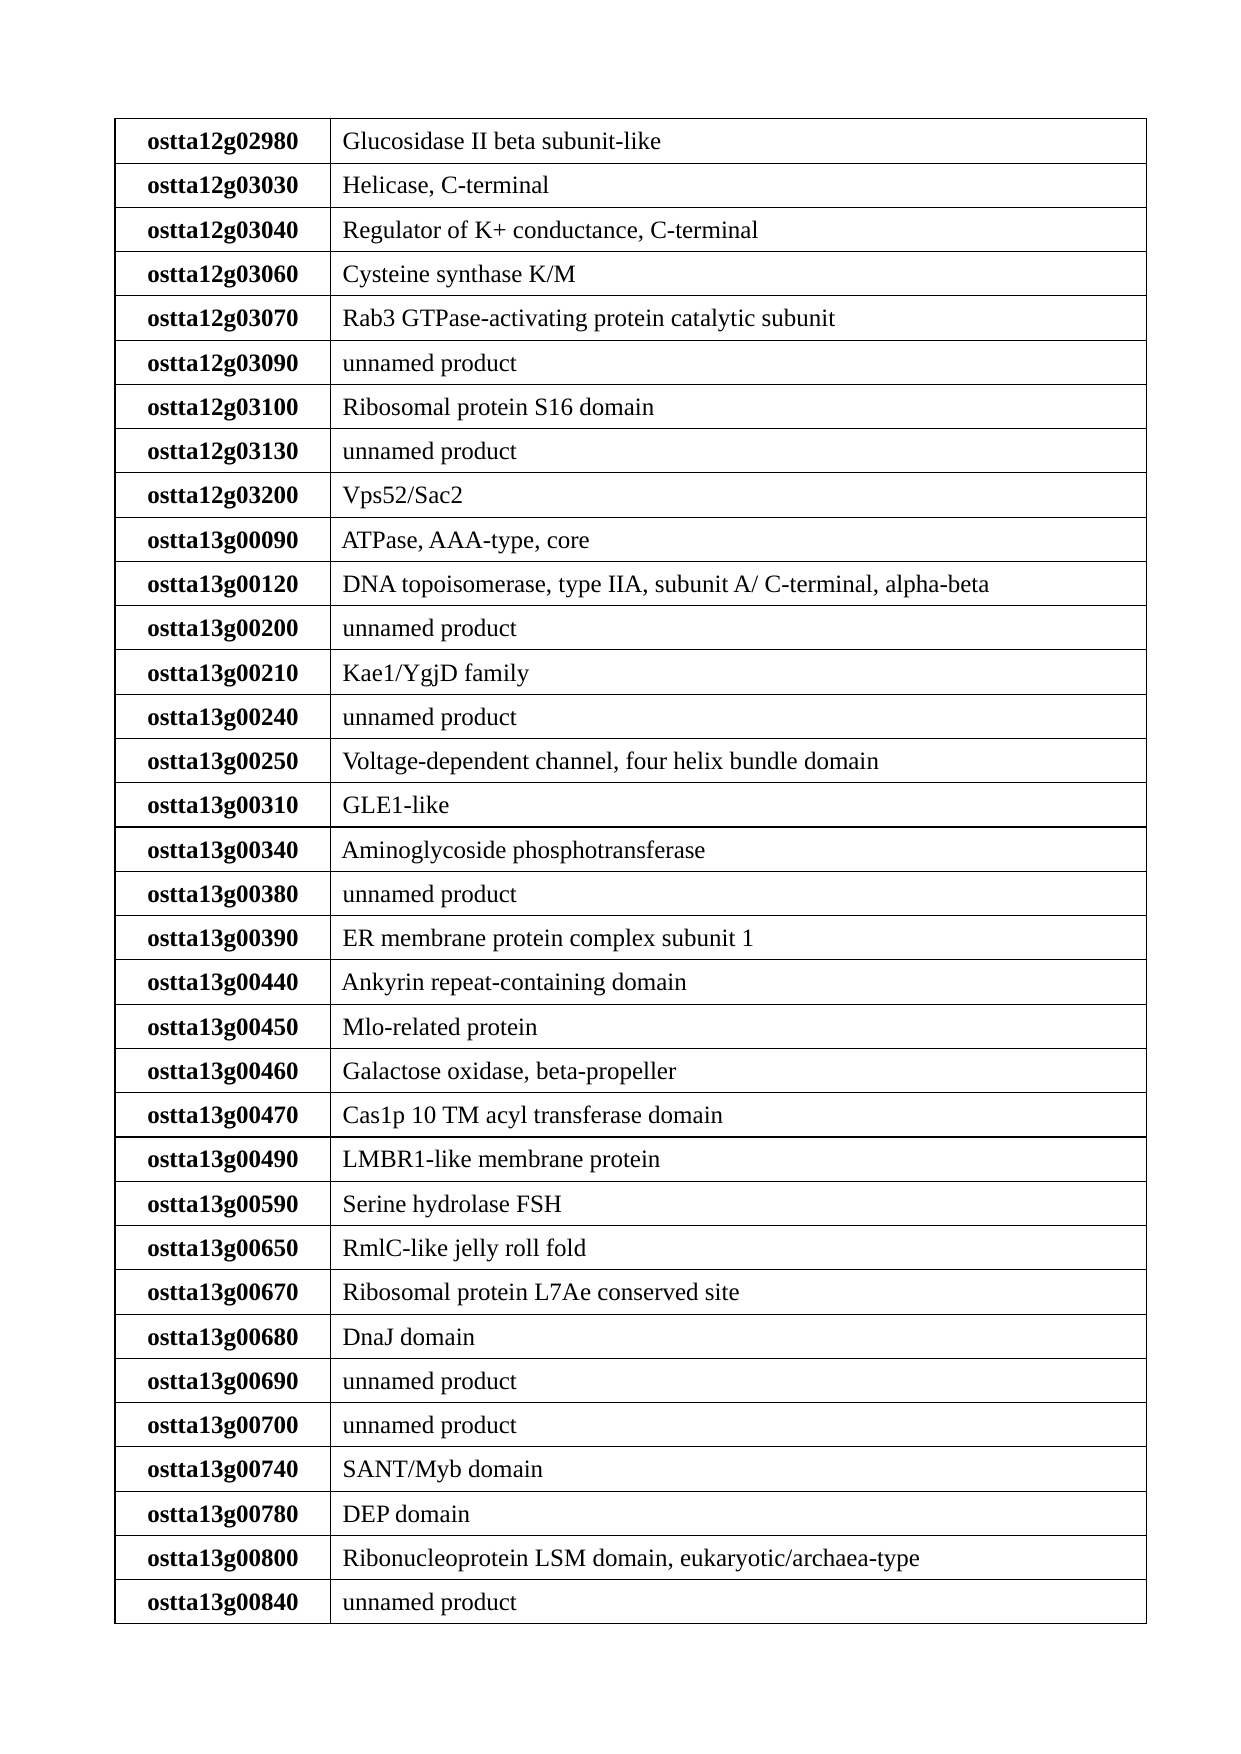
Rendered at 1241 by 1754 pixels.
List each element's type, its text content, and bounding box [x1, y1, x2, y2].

table_cell ostta13g00460 [116, 1049, 330, 1092]
table_cell ostta13g00840 [116, 1580, 330, 1623]
table_cell ostta13g00490 [116, 1138, 330, 1181]
table_cell [1147, 1092, 1240, 1136]
table_cell [1147, 295, 1240, 339]
table_cell [1147, 605, 1240, 649]
table_cell [1147, 340, 1240, 384]
table_cell [1147, 738, 1240, 782]
table_cell [1147, 1535, 1240, 1579]
table_cell ostta12g03030 [116, 164, 330, 207]
table_cell unnamed product [331, 341, 1146, 384]
table_cell ostta12g03060 [116, 252, 330, 295]
table_cell ostta12g03040 [116, 208, 330, 251]
table_cell [1147, 1358, 1240, 1402]
table_cell unnamed product [331, 606, 1146, 649]
table_cell ostta13g00800 [116, 1536, 330, 1579]
table_cell ostta13g00120 [116, 562, 330, 605]
table_cell GLE1-like [331, 783, 1146, 826]
table_cell unnamed product [331, 695, 1146, 738]
table_cell ATPase, AAA-type, core [331, 518, 1146, 561]
table_cell unnamed product [331, 1580, 1146, 1623]
table_cell ostta13g00680 [116, 1315, 330, 1358]
table_cell ostta13g00740 [116, 1447, 330, 1491]
table_cell Ribonucleoprotein LSM domain, eukaryotic/archaea-type [331, 1536, 1146, 1579]
table_cell [1147, 1269, 1240, 1313]
table_cell [1147, 1491, 1240, 1535]
table_cell [1147, 1579, 1240, 1623]
table_cell Helicase, C-terminal [331, 164, 1146, 207]
table_cell Regulator of K+ conductance, C-terminal [331, 208, 1146, 251]
table_cell ostta12g03130 [116, 429, 330, 472]
table_cell [1147, 959, 1240, 1003]
table_cell [1147, 1048, 1240, 1092]
table_cell ostta12g03070 [116, 296, 330, 339]
table_cell unnamed product [331, 429, 1146, 472]
table_cell [1147, 561, 1240, 605]
table_cell [1147, 118, 1240, 162]
table_cell ostta13g00250 [116, 739, 330, 782]
table_cell ostta12g03100 [116, 385, 330, 428]
table_cell LMBR1-like membrane protein [331, 1138, 1146, 1181]
table_cell ostta13g00450 [116, 1005, 330, 1048]
table_cell [1147, 1402, 1240, 1446]
table_cell Vps52/Sac2 [331, 473, 1146, 517]
table_cell ostta13g00380 [116, 872, 330, 915]
table_cell ER membrane protein complex subunit 1 [331, 916, 1146, 959]
table_cell Ribosomal protein L7Ae conserved site [331, 1270, 1146, 1313]
table_cell Ribosomal protein S16 domain [331, 385, 1146, 428]
table_cell ostta13g00340 [116, 828, 330, 871]
table_cell ostta13g00670 [116, 1270, 330, 1313]
table_cell [1147, 1446, 1240, 1491]
table_cell RmlC-like jelly roll fold [331, 1226, 1146, 1269]
table_cell [1147, 384, 1240, 428]
table_cell [1147, 207, 1240, 251]
table_cell Ankyrin repeat-containing domain [331, 960, 1146, 1003]
table_cell ostta13g00650 [116, 1226, 330, 1269]
table_cell [1147, 472, 1240, 517]
table_cell Cysteine synthase K/M [331, 252, 1146, 295]
table_cell [1147, 517, 1240, 561]
table_cell ostta13g00470 [116, 1093, 330, 1136]
table_cell ostta13g00700 [116, 1403, 330, 1446]
table_cell ostta13g00210 [116, 650, 330, 694]
table_cell unnamed product [331, 1359, 1146, 1402]
table_cell SANT/Myb domain [331, 1447, 1146, 1491]
table_cell Cas1p 10 TM acyl transferase domain [331, 1093, 1146, 1136]
table_cell ostta13g00590 [116, 1182, 330, 1225]
table_cell ostta13g00780 [116, 1492, 330, 1535]
table_cell Kae1/YgjD family [331, 650, 1146, 694]
table_cell Aminoglycoside phosphotransferase [331, 828, 1146, 871]
table_cell Rab3 GTPase-activating protein catalytic subunit [331, 296, 1146, 339]
table_cell [1147, 826, 1240, 871]
table_cell Mlo-related protein [331, 1005, 1146, 1048]
table_cell [1147, 251, 1240, 295]
table_cell Serine hydrolase FSH [331, 1182, 1146, 1225]
table_cell DEP domain [331, 1492, 1146, 1535]
table_cell [1147, 1136, 1240, 1181]
table_cell [1147, 915, 1240, 959]
table_cell ostta12g02980 [116, 119, 330, 162]
table_cell [1147, 1314, 1240, 1358]
table_cell ostta12g03090 [116, 341, 330, 384]
table_cell [1147, 1225, 1240, 1269]
table_cell ostta12g03200 [116, 473, 330, 517]
table_cell ostta13g00310 [116, 783, 330, 826]
table_cell [1147, 694, 1240, 738]
table_cell [1147, 649, 1240, 694]
table_cell ostta13g00690 [116, 1359, 330, 1402]
table_cell [1147, 163, 1240, 207]
table_cell [1147, 1004, 1240, 1048]
table_cell ostta13g00390 [116, 916, 330, 959]
table_cell ostta13g00090 [116, 518, 330, 561]
table_cell [1147, 871, 1240, 915]
table_cell Voltage-dependent channel, four helix bundle domain [331, 739, 1146, 782]
table_cell [1147, 782, 1240, 826]
table_cell Galactose oxidase, beta-propeller [331, 1049, 1146, 1092]
table_cell [1147, 428, 1240, 472]
table_cell Glucosidase II beta subunit-like [331, 119, 1146, 162]
table_cell [1147, 1181, 1240, 1225]
table_cell unnamed product [331, 872, 1146, 915]
table_cell ostta13g00200 [116, 606, 330, 649]
table_cell ostta13g00240 [116, 695, 330, 738]
table_cell ostta13g00440 [116, 960, 330, 1003]
table_cell unnamed product [331, 1403, 1146, 1446]
table_cell DnaJ domain [331, 1315, 1146, 1358]
table_cell DNA topoisomerase, type IIA, subunit A/ C-terminal, alpha-beta [331, 562, 1146, 605]
